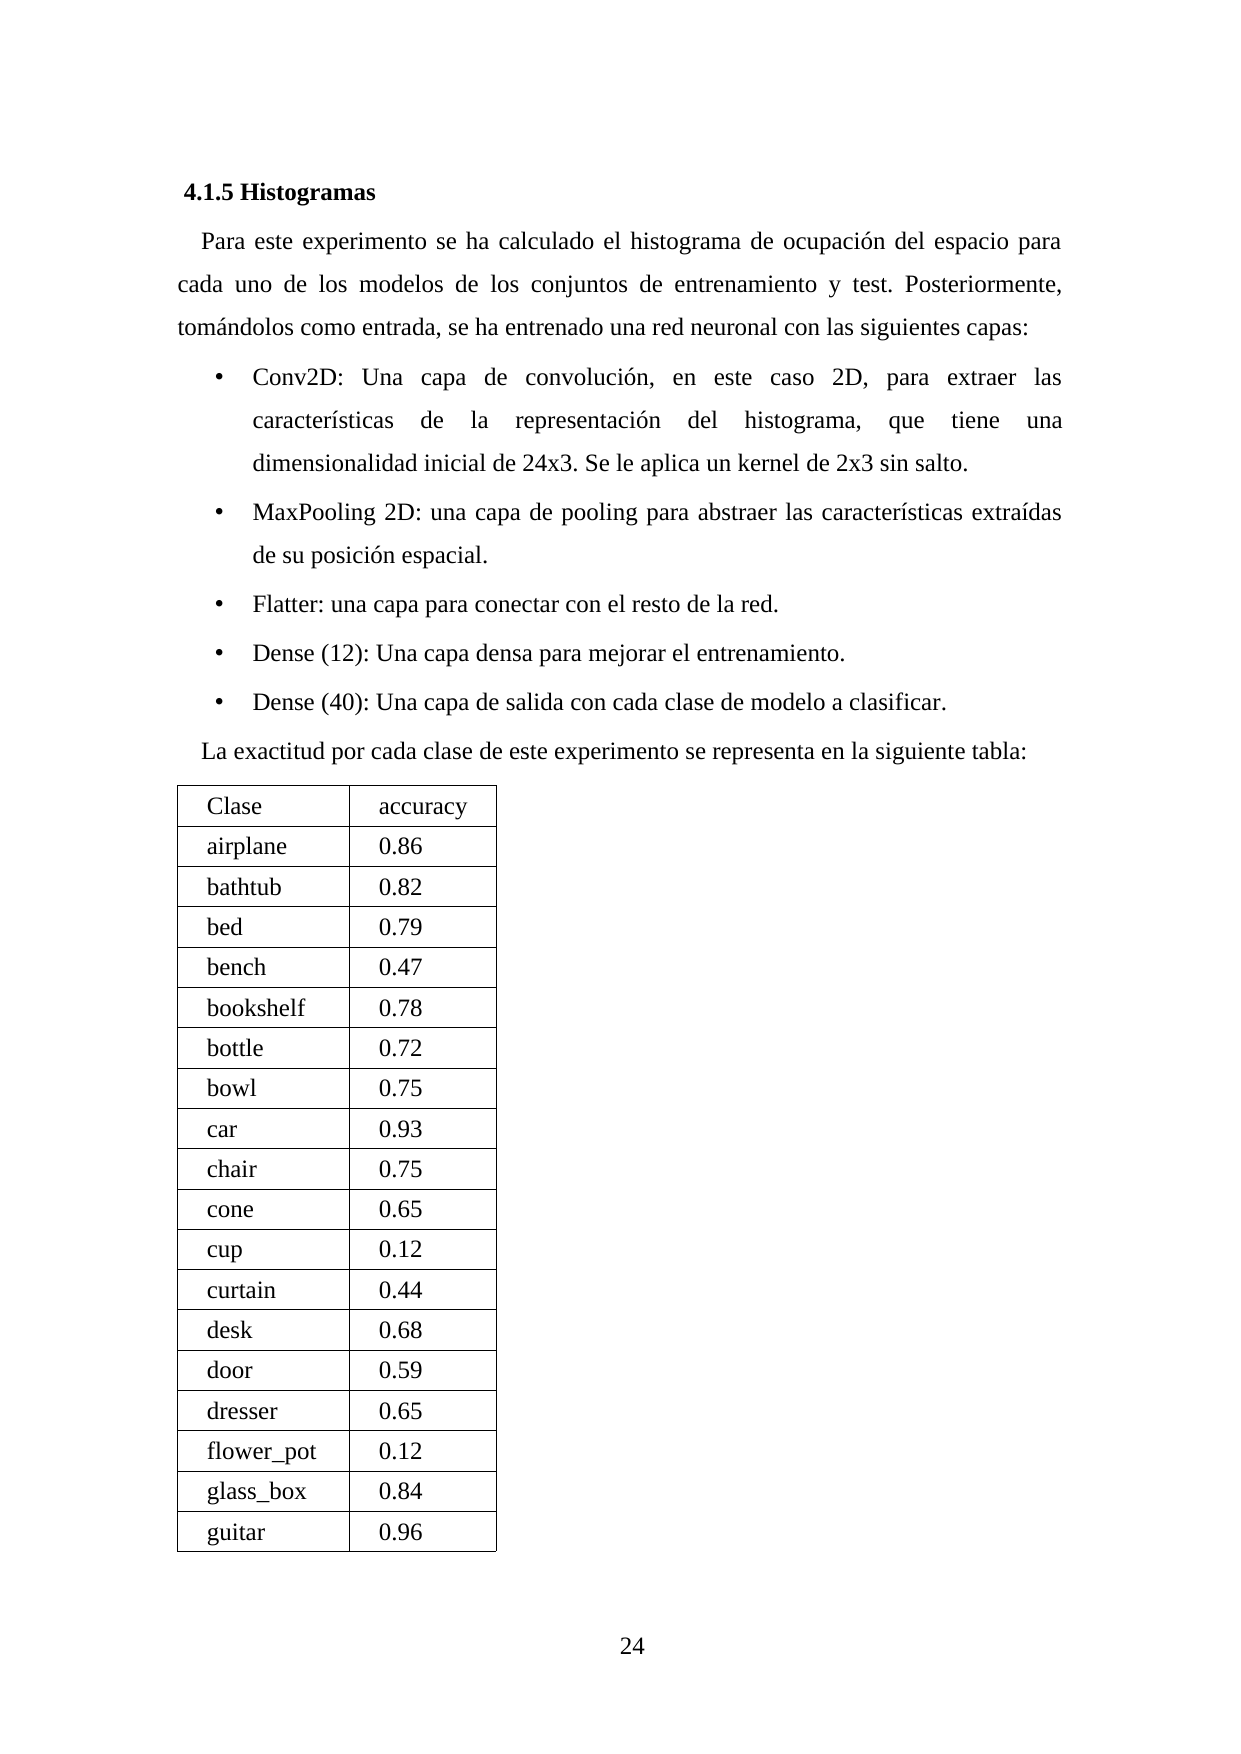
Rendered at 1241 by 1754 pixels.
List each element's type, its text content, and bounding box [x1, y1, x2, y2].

table_cell 0.12 [350, 1230, 496, 1269]
table_cell 0.86 [350, 827, 496, 866]
table_cell 0.75 [350, 1149, 496, 1188]
table_cell bowl [178, 1069, 349, 1108]
table_cell curtain [178, 1270, 349, 1309]
table_cell 0.84 [350, 1472, 496, 1511]
table_cell 0.65 [350, 1190, 496, 1229]
table_cell 0.65 [350, 1391, 496, 1430]
table_cell 0.93 [350, 1109, 496, 1148]
list MaxPooling 2D: una capa de pooling para abstraer las características extraídas de su posición espacial. [215, 497, 1063, 569]
table_header Clase [178, 786, 349, 826]
table_cell bookshelf [178, 988, 349, 1027]
table_cell 0.12 [350, 1431, 496, 1471]
table_cell 0.78 [350, 988, 496, 1027]
subtitle Histogramas [177, 177, 1063, 206]
list Conv2D: Una capa de convolución, en este caso 2D, para extraer las características de la representación del histograma, que tiene una dimensionalidad inicial de 24x3. Se le aplica un kernel de 2x3 sin salto. [215, 362, 1063, 477]
text Para este experimento se ha calculado el histograma de ocupación del espacio para cada uno de los modelos de los conjuntos de entrenamiento y test. Posteriormente, tomándolos como entrada, se ha entrenado una red neuronal con las siguientes capas: [177, 226, 1063, 341]
table_cell bathtub [178, 867, 349, 906]
table_header accuracy [350, 786, 496, 826]
table_cell door [178, 1351, 349, 1390]
list Dense (40): Una capa de salida con cada clase de modelo a clasificar. [215, 687, 1063, 716]
table_cell cup [178, 1230, 349, 1269]
list Dense (12): Una capa densa para mejorar el entrenamiento. [215, 638, 1063, 667]
table_cell cone [178, 1190, 349, 1229]
table_cell guitar [178, 1512, 349, 1551]
table_cell 0.47 [350, 948, 496, 987]
table_cell dresser [178, 1391, 349, 1430]
table_cell 0.96 [350, 1512, 496, 1551]
text La exactitud por cada clase de este experimento se representa en la siguiente tabla: [177, 736, 1063, 765]
table_cell 0.82 [350, 867, 496, 906]
table_cell glass_box [178, 1472, 349, 1511]
table_cell 0.72 [350, 1028, 496, 1067]
table_cell flower_pot [178, 1431, 349, 1471]
table_cell bench [178, 948, 349, 987]
table_cell 0.68 [350, 1310, 496, 1350]
table_cell bed [178, 907, 349, 947]
table_cell 0.75 [350, 1069, 496, 1108]
table_cell 0.44 [350, 1270, 496, 1309]
table_cell chair [178, 1149, 349, 1188]
table_cell airplane [178, 827, 349, 866]
table_cell 0.79 [350, 907, 496, 947]
list Flatter: una capa para conectar con el resto de la red. [215, 589, 1063, 618]
table_cell desk [178, 1310, 349, 1350]
table_cell 0.59 [350, 1351, 496, 1390]
table_cell bottle [178, 1028, 349, 1067]
table_cell car [178, 1109, 349, 1148]
